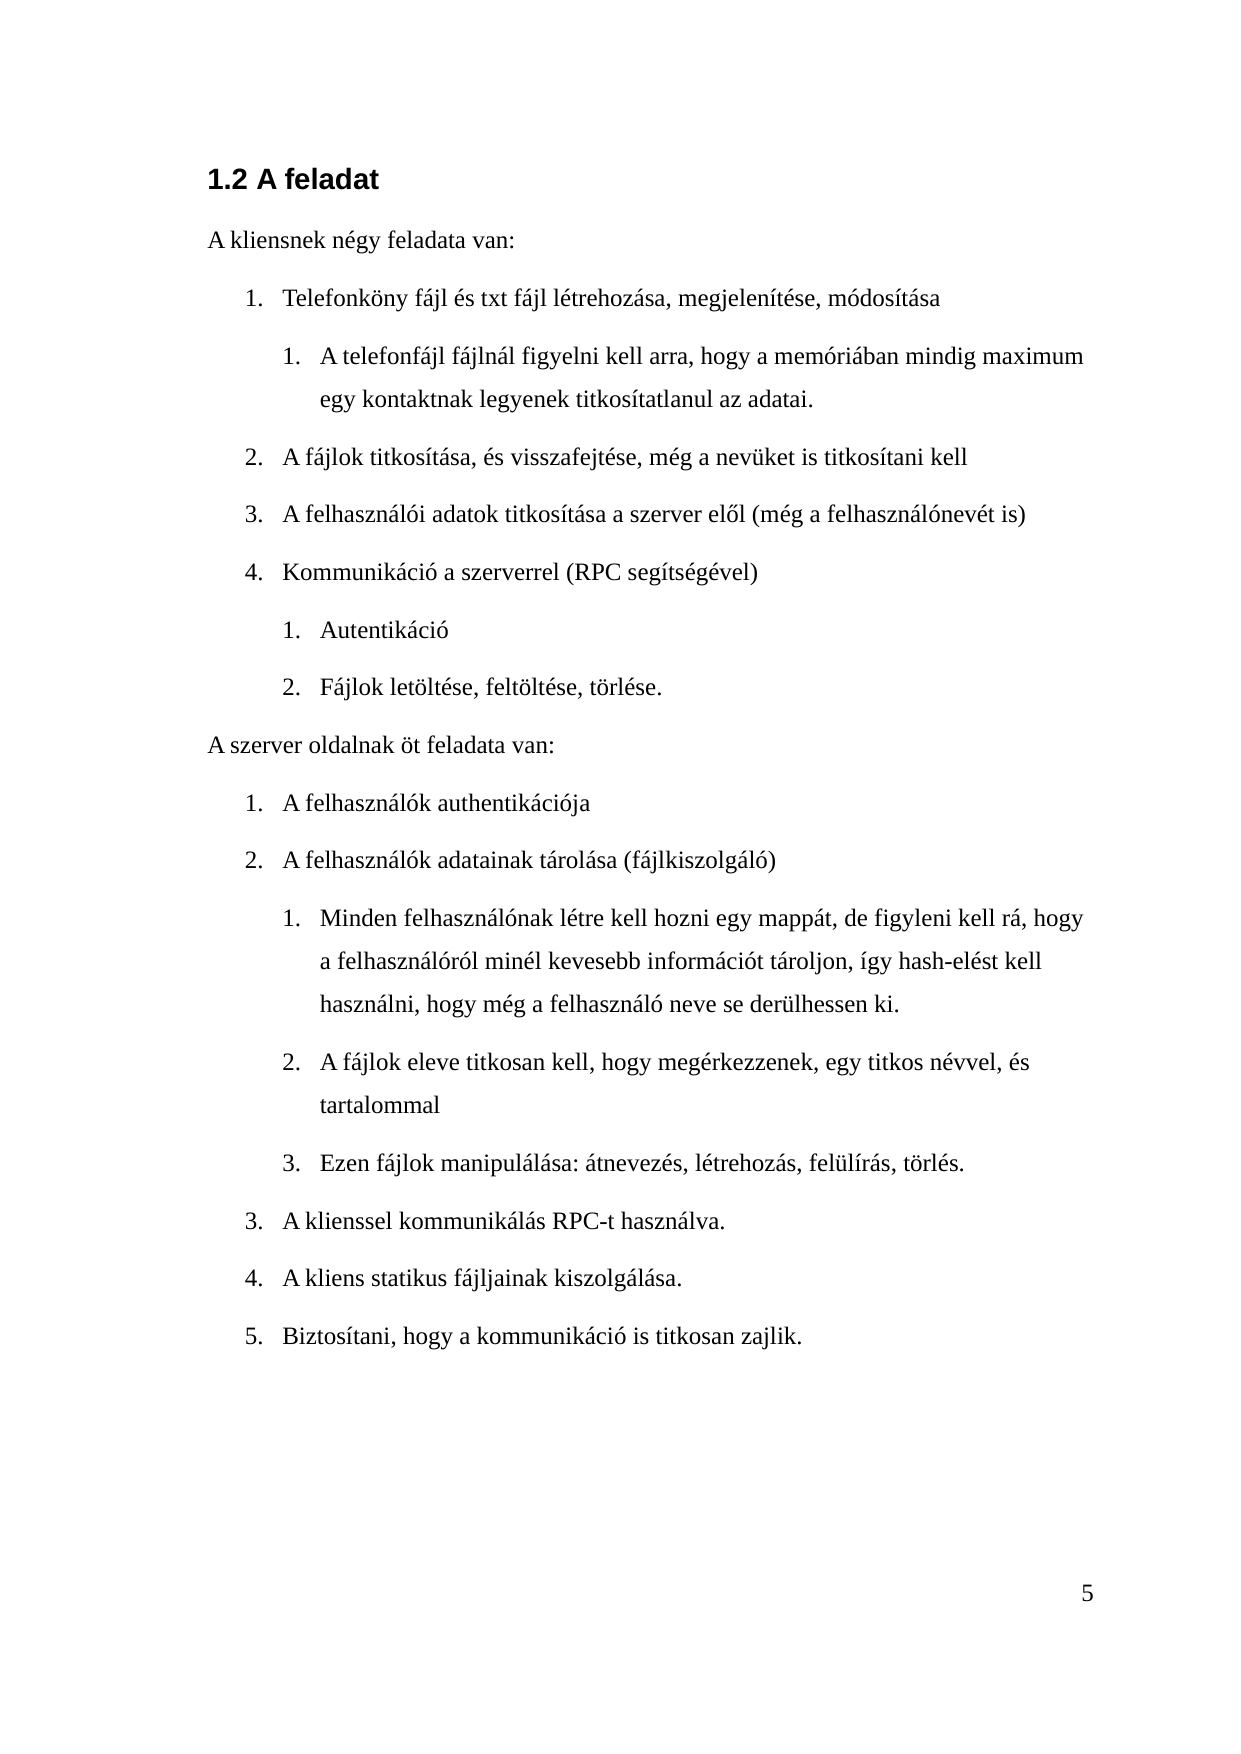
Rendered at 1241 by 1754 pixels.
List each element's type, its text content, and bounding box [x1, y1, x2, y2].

list Biztosítani, hogy a kommunikáció is titkosan zajlik. [244, 1321, 1093, 1350]
list A fájlok titkosítása, és visszafejtése, még a nevüket is titkosítani kell [244, 442, 1093, 470]
list A klienssel kommunikálás RPC-t használva. [244, 1206, 1093, 1234]
list Ezen fájlok manipulálása: átnevezés, létrehozás, felülírás, törlés. [282, 1148, 1093, 1177]
text A szerver oldalnak öt feladata van: [207, 730, 1093, 759]
list A telefonfájl fájlnál figyelni kell arra, hogy a memóriában mindig maximum egy kontaktnak legyenek titkosítatlanul az adatai. [282, 341, 1093, 413]
list Kommunikáció a szerverrel (RPC segítségével) [244, 557, 1093, 586]
list Autentikáció [282, 615, 1093, 643]
list Minden felhasználónak létre kell hozni egy mappát, de figyleni kell rá, hogy a felhasználóról minél kevesebb információt tároljon, így hash-elést kell használni, hogy még a felhasználó neve se derülhessen ki. [282, 903, 1093, 1018]
list A felhasználók adatainak tárolása (fájlkiszolgáló) [244, 846, 1093, 874]
list Fájlok letöltése, feltöltése, törlése. [282, 672, 1093, 701]
list A felhasználói adatok titkosítása a szerver elől (még a felhasználónevét is) [244, 499, 1093, 528]
list Telefonköny fájl és txt fájl létrehozása, megjelenítése, módosítása [244, 283, 1093, 312]
list A felhasználók authentikációja [244, 788, 1093, 817]
list A fájlok eleve titkosan kell, hogy megérkezzenek, egy titkos névvel, és tartalommal [282, 1047, 1093, 1119]
text A kliensnek négy feladata van: [207, 225, 1093, 254]
list A kliens statikus fájljainak kiszolgálása. [244, 1263, 1093, 1292]
